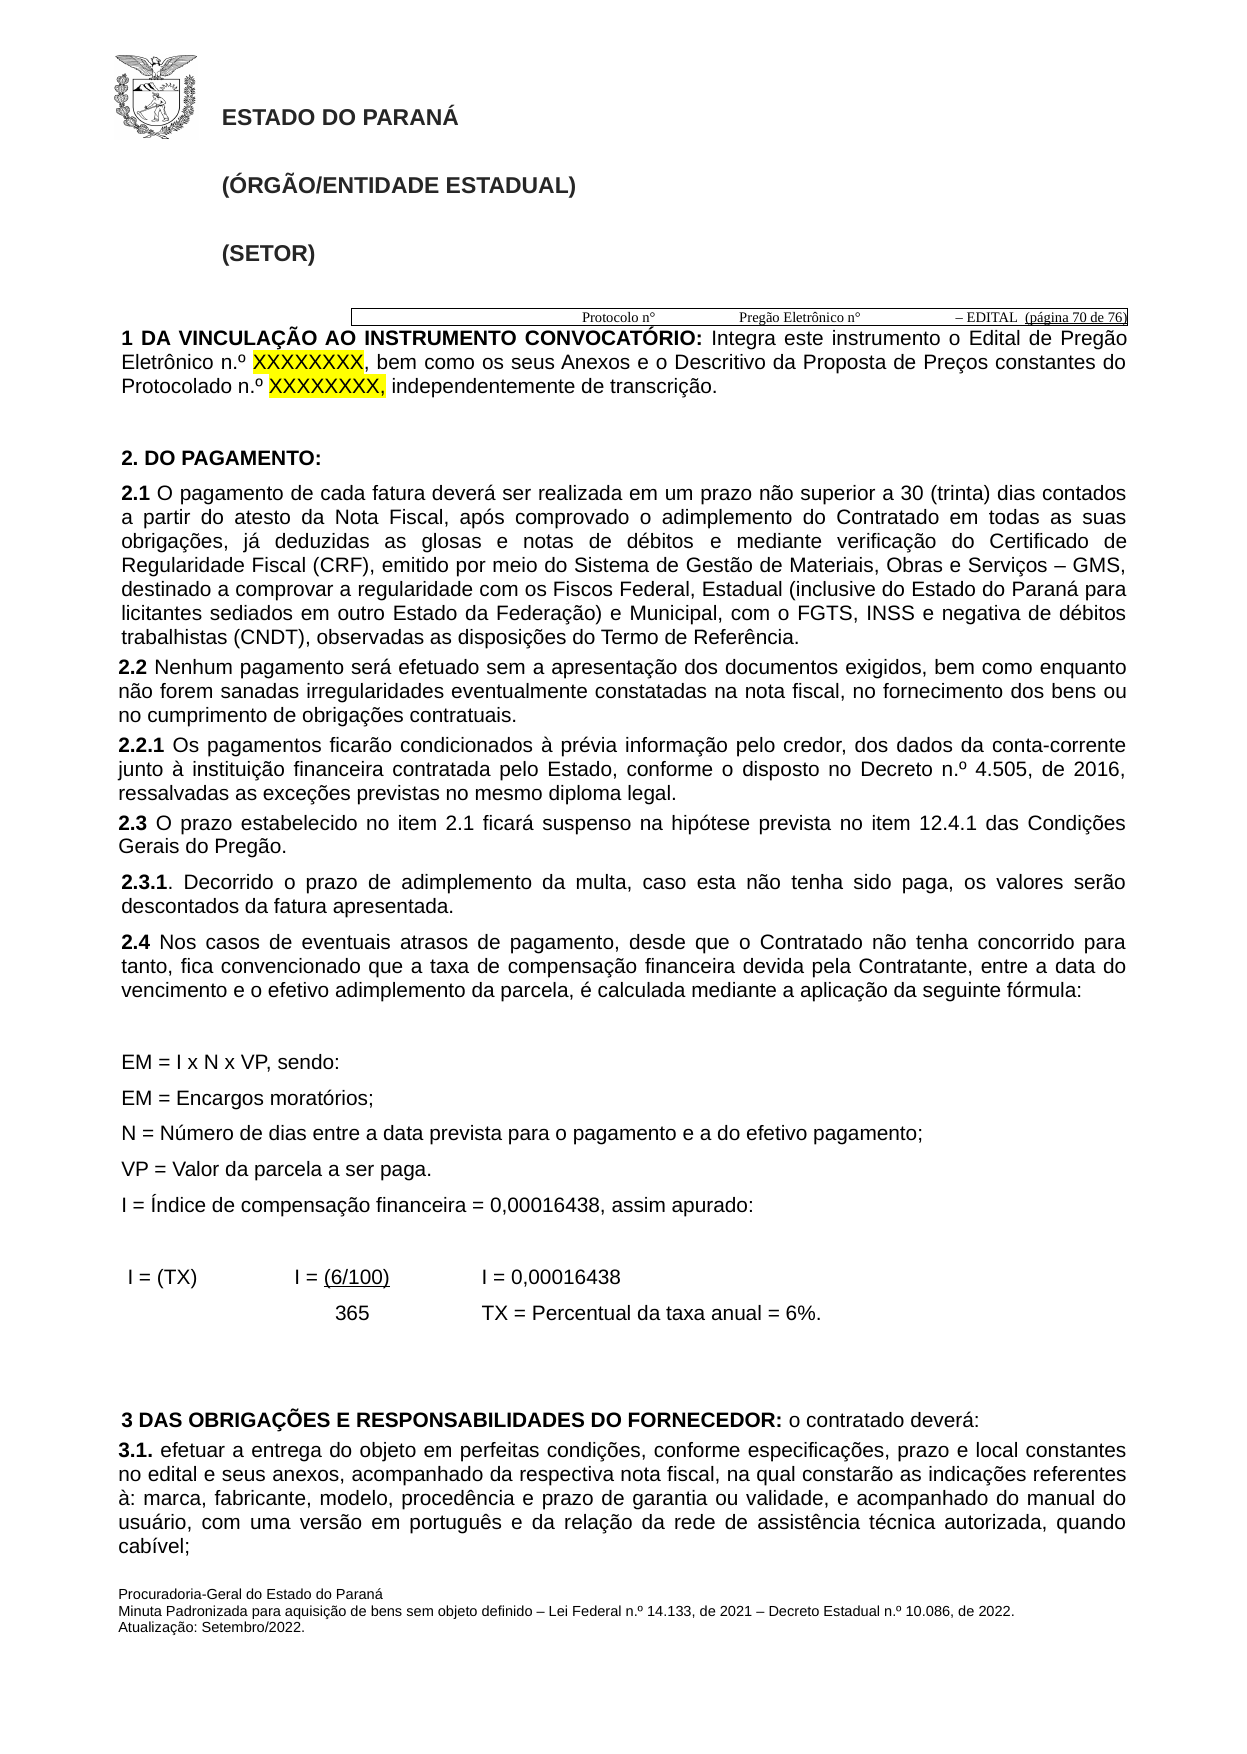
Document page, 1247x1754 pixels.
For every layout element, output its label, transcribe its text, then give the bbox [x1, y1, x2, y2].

text 2.2 Nenhum pagamento será efetuado sem a apresentação dos documentos exigidos, bem como enquanto não forem sanadas irregularidades eventualmente constatadas na nota fiscal, no fornecimento dos bens ou no cumprimento de obrigações contratuais. [118, 655, 1128, 727]
picture [113, 54, 199, 140]
text 3 DAS OBRIGAÇÕES E RESPONSABILIDADES DO FORNECEDOR: o contratado deverá: [121, 1408, 1128, 1432]
text 2.3 O prazo estabelecido no item 2.1 ficará suspenso na hipótese prevista no item 12.4.1 das Condições Gerais do Pregão. [118, 810, 1128, 858]
text 1 DA VINCULAÇÃO AO INSTRUMENTO CONVOCATÓRIO: Integra este instrumento o Edital de Pregão Eletrônico n.º XXXXXXXX, bem como os seus Anexos e o Descritivo da Proposta de Preços constantes do Protocolado n.º XXXXXXXX, independentemente de transcrição. [121, 326, 1128, 398]
text 2.4 Nos casos de eventuais atrasos de pagamento, desde que o Contratado não tenha concorrido para tanto, fica convencionado que a taxa de compensação financeira devida pela Contratante, entre a data do vencimento e o efetivo adimplemento da parcela, é calculada mediante a aplicação da seguinte fórmula: [121, 930, 1128, 1002]
text EM = Encargos moratórios; [121, 1085, 1128, 1109]
text N = Número de dias entre a data prevista para o pagamento e a do efetivo pagamento; [121, 1121, 1128, 1145]
text 2.1 O pagamento de cada fatura deverá ser realizada em um prazo não superior a 30 (trinta) dias contados a partir do atesto da Nota Fiscal, após comprovado o adimplemento do Contratado em todas as suas obrigações, já deduzidas as glosas e notas de débitos e mediante verificação do Certificado de Regularidade Fiscal (CRF), emitido por meio do Sistema de Gestão de Materiais, Obras e Serviços – GMS, destinado a comprovar a regularidade com os Fiscos Federal, Estadual (inclusive do Estado do Paraná para licitantes sediados em outro Estado da Federação) e Municipal, com o FGTS, INSS e negativa de débitos trabalhistas (CNDT), observadas as disposições do Termo de Referência. [121, 481, 1128, 649]
text VP = Valor da parcela a ser paga. [121, 1157, 1128, 1181]
text 2. DO PAGAMENTO: [121, 445, 1128, 469]
text 2.3.1. Decorrido o prazo de adimplemento da multa, caso esta não tenha sido paga, os valores serão descontados da fatura apresentada. [121, 870, 1128, 918]
text 3.1. efetuar a entrega do objeto em perfeitas condições, conforme especificações, prazo e local constantes no edital e seus anexos, acompanhado da respectiva nota fiscal, na qual constarão as indicações referentes à: marca, fabricante, modelo, procedência e prazo de garantia ou validade, e acompanhado do manual do usuário, com uma versão em português e da relação da rede de assistência técnica autorizada, quando cabível; [118, 1438, 1128, 1558]
table_header I = 0,00016438 TX = Percentual da taxa anual = 6%. [471, 1223, 1086, 1366]
text 2.2.1 Os pagamentos ficarão condicionados à prévia informação pelo credor, dos dados da conta-corrente junto à instituição financeira contratada pelo Estado, conforme o disposto no Decreto n.º 4.505, de 2016, ressalvadas as exceções previstas no mesmo diploma legal. [118, 733, 1128, 804]
text EM = I x N x VP, sendo: [121, 1049, 1128, 1073]
table_header I = (6/100) 365 [284, 1223, 471, 1366]
table_header I = (TX) [117, 1223, 284, 1366]
text I = Índice de compensação financeira = 0,00016438, assim apurado: [121, 1193, 1128, 1217]
